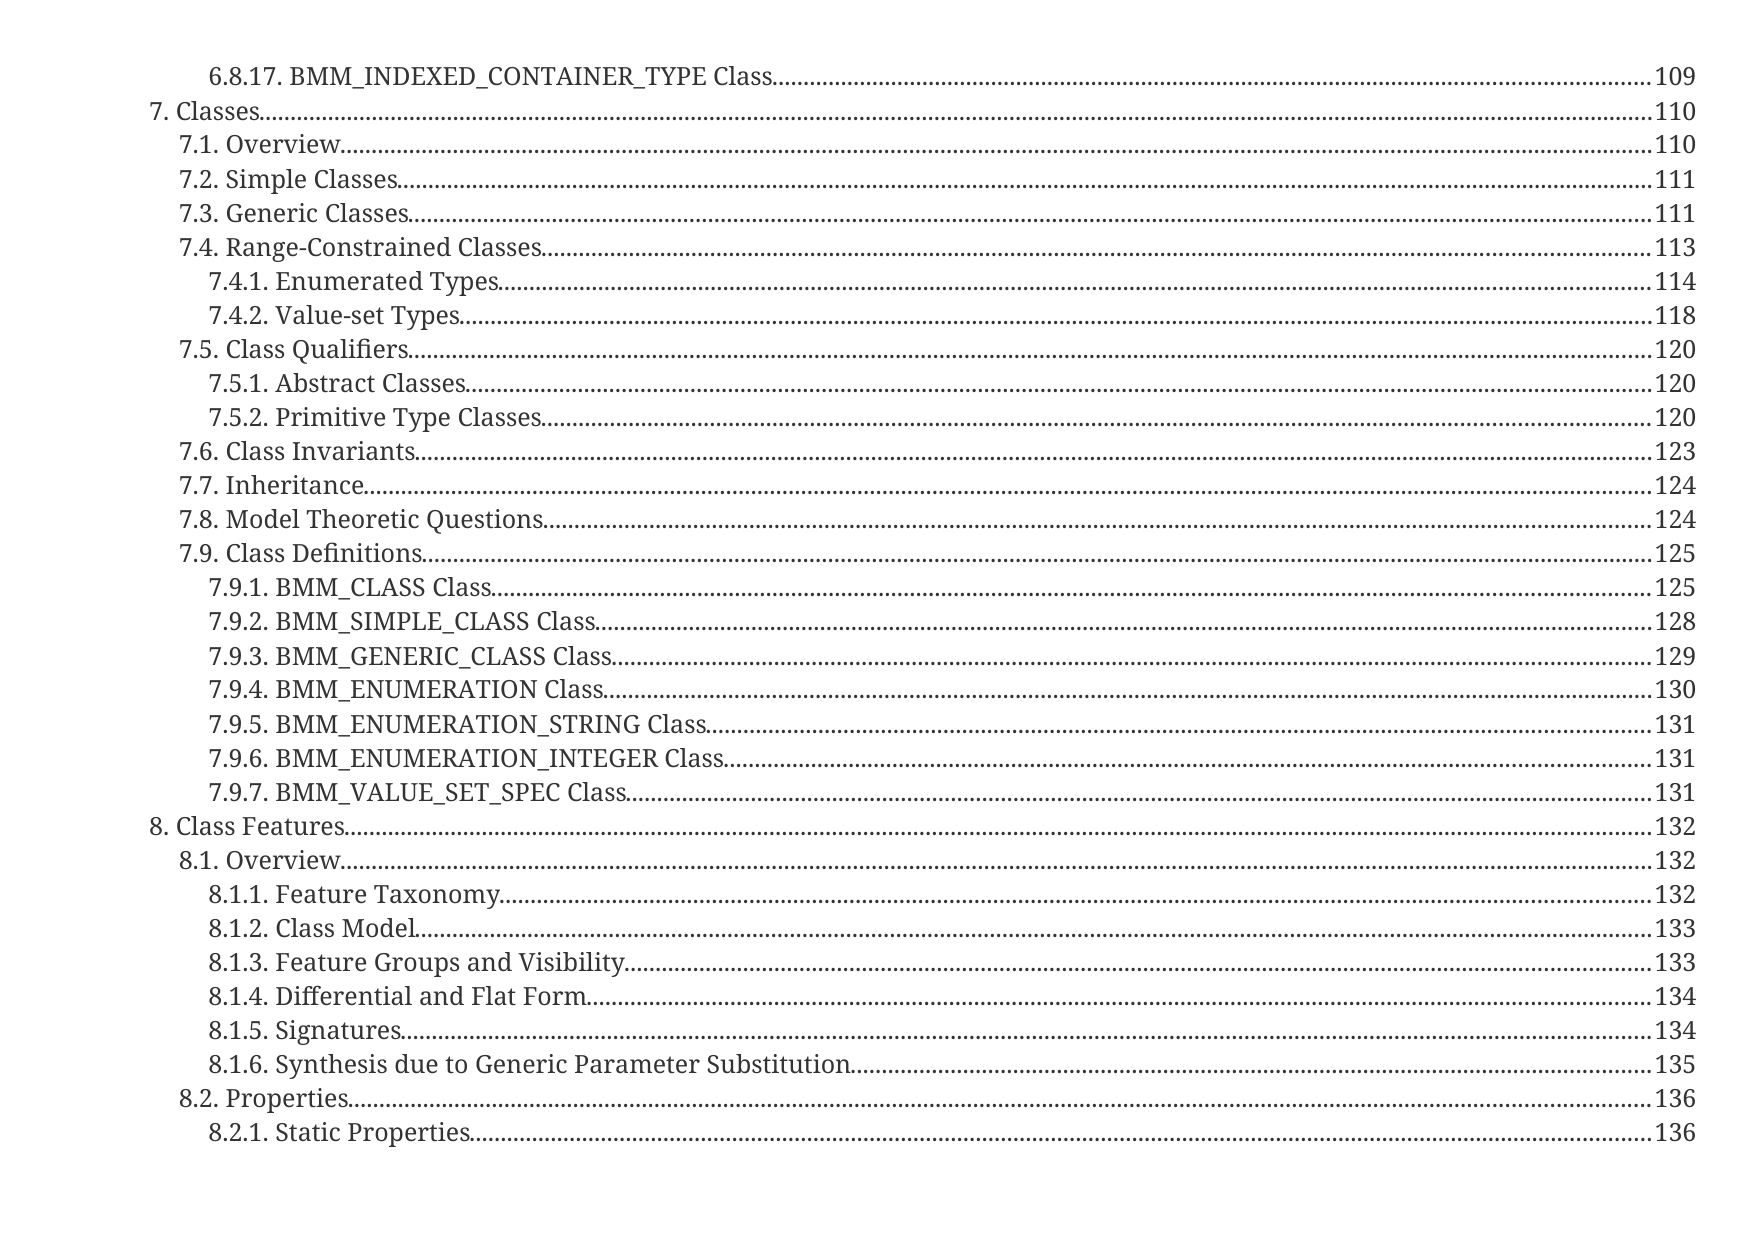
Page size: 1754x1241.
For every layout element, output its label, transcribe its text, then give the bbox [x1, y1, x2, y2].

text 7.4.2. Value-set Types 118 [207, 297, 1695, 332]
text 7.7. Inheritance 124 [177, 468, 1695, 502]
text 7.5. Class Qualifiers 120 [177, 332, 1695, 366]
text 7.4.1. Enumerated Types 114 [207, 263, 1695, 297]
text 8. Class Features 132 [148, 808, 1695, 842]
text 7.8. Model Theoretic Questions 124 [177, 502, 1695, 536]
text 8.2.1. Static Properties 136 [207, 1115, 1695, 1149]
text 7.9. Class Definitions 125 [177, 536, 1695, 570]
text 7.5.1. Abstract Classes 120 [207, 366, 1695, 400]
text 8.1.3. Feature Groups and Visibility 133 [207, 945, 1695, 979]
text 7.3. Generic Classes 111 [177, 195, 1695, 229]
text 8.1.4. Differential and Flat Form 134 [207, 979, 1695, 1013]
text 8.1.1. Feature Taxonomy 132 [207, 877, 1695, 911]
text 6.8.17. BMM_INDEXED_CONTAINER_TYPE Class 109 [207, 59, 1695, 93]
text 8.2. Properties 136 [177, 1081, 1695, 1115]
text 7.2. Simple Classes 111 [177, 161, 1695, 195]
text 7.9.7. BMM_VALUE_SET_SPEC Class 131 [207, 774, 1695, 808]
text 7.9.6. BMM_ENUMERATION_INTEGER Class 131 [207, 740, 1695, 774]
text 8.1.2. Class Model 133 [207, 911, 1695, 945]
text 7.4. Range-Constrained Classes 113 [177, 229, 1695, 263]
text 7.5.2. Primitive Type Classes 120 [207, 400, 1695, 434]
text 8.1.5. Signatures 134 [207, 1013, 1695, 1047]
text 7.9.2. BMM_SIMPLE_CLASS Class 128 [207, 604, 1695, 638]
text 7.9.5. BMM_ENUMERATION_STRING Class 131 [207, 706, 1695, 740]
text 7.9.1. BMM_CLASS Class 125 [207, 570, 1695, 604]
text 8.1. Overview 132 [177, 842, 1695, 877]
text 8.1.6. Synthesis due to Generic Parameter Substitution 135 [207, 1047, 1695, 1081]
text 7.1. Overview 110 [177, 127, 1695, 161]
text 7.6. Class Invariants 123 [177, 434, 1695, 468]
text 7.9.3. BMM_GENERIC_CLASS Class 129 [207, 638, 1695, 672]
text 7.9.4. BMM_ENUMERATION Class 130 [207, 672, 1695, 706]
text 7. Classes 110 [148, 93, 1695, 127]
